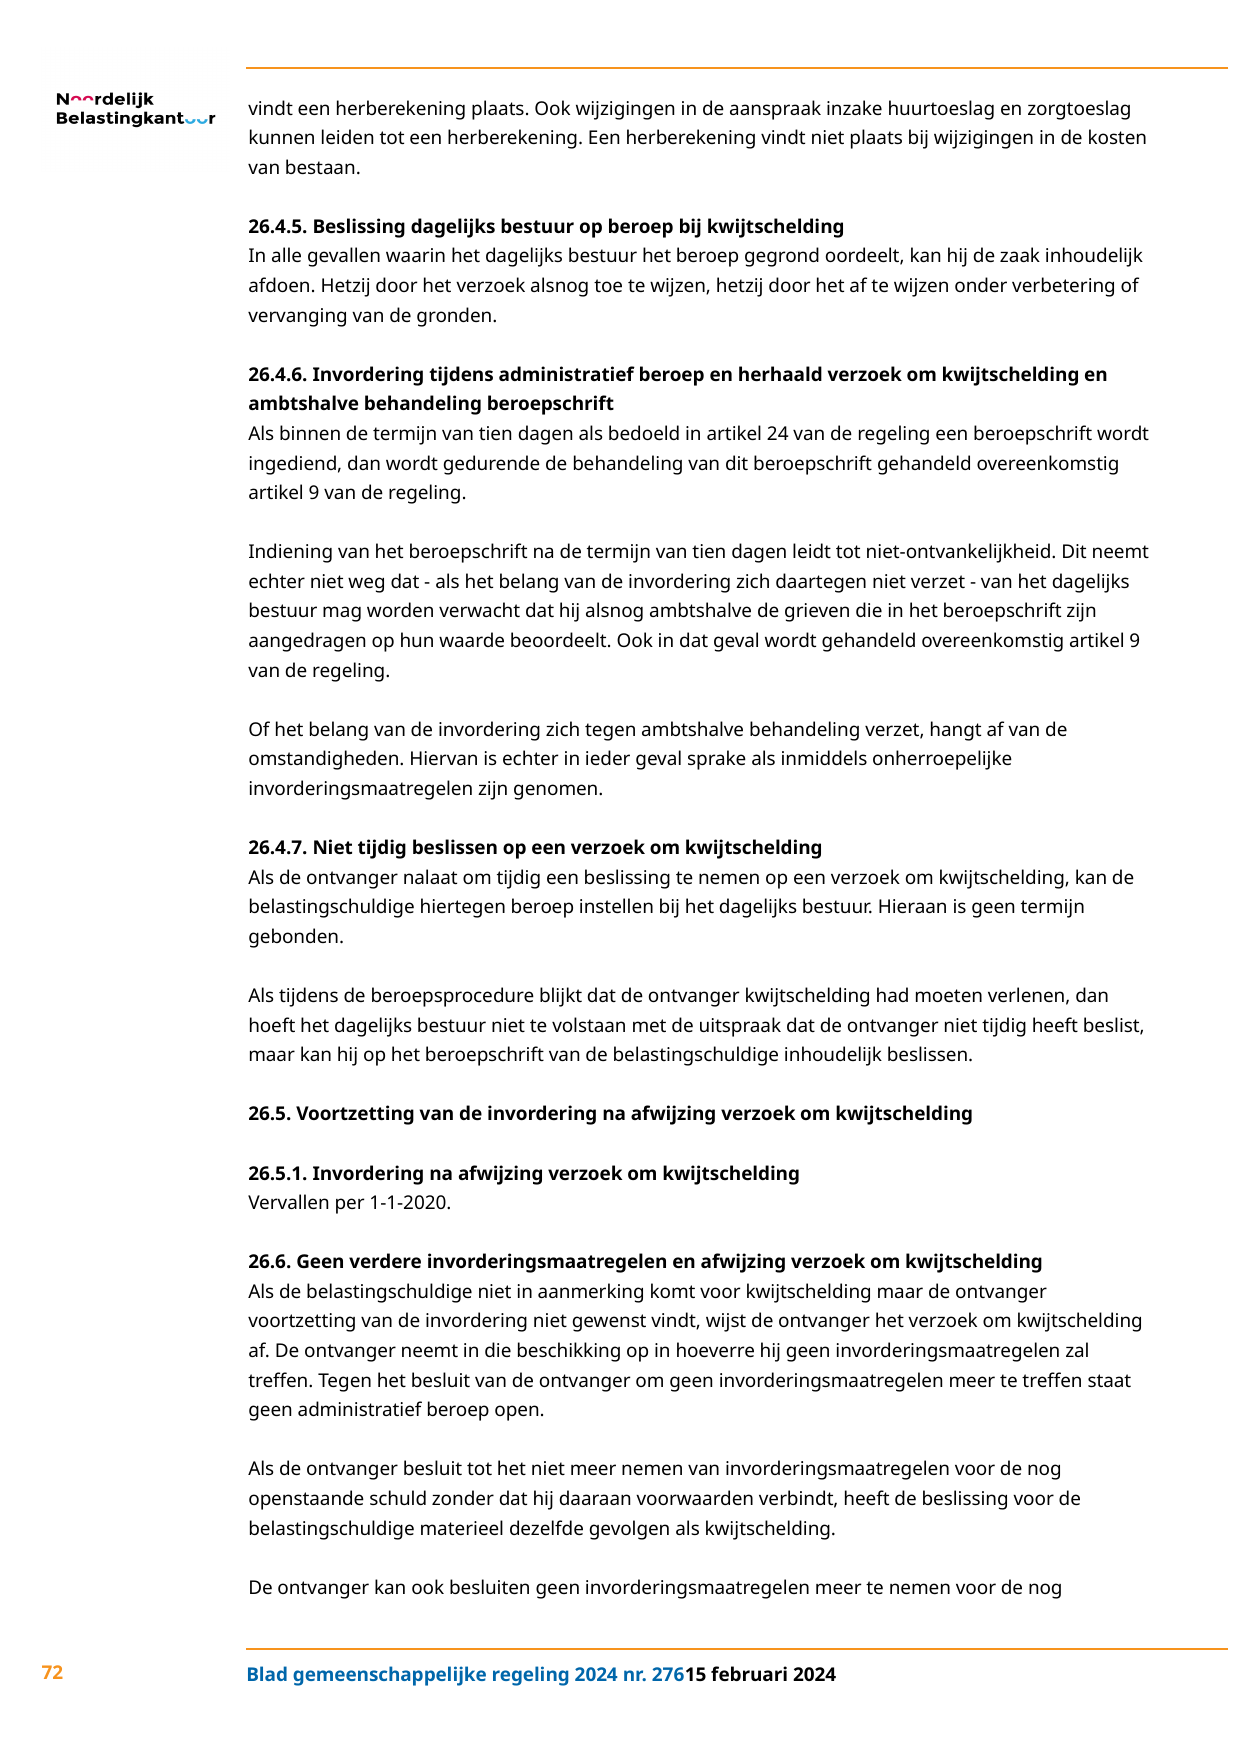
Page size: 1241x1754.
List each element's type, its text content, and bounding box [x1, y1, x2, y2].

text 26.5.1. Invordering na afwijzing verzoek om kwijtschelding [248, 1160, 1152, 1186]
text 26.4.5. Beslissing dagelijks bestuur op beroep bij kwijtschelding [248, 213, 1152, 239]
text Als tijdens de beroepsprocedure blijkt dat de ontvanger kwijtschelding had moeten verlenen, dan hoeft het dagelijks bestuur niet te volstaan met de uitspraak dat de ontvanger niet tijdig heeft beslist, maar kan hij op het beroepschrift van de belastingschuldige inhoudelijk beslissen. [248, 982, 1152, 1067]
text Als de ontvanger besluit tot het niet meer nemen van invorderingsmaatregelen voor de nog openstaande schuld zonder dat hij daaraan voorwaarden verbindt, heeft de beslissing voor de belastingschuldige materieel dezelfde gevolgen als kwijtschelding. [248, 1456, 1152, 1541]
text Of het belang van de invordering zich tegen ambtshalve behandeling verzet, hangt af van de omstandigheden. Hiervan is echter in ieder geval sprake als inmiddels onherroepelijke invorderingsmaatregelen zijn genomen. [248, 716, 1152, 801]
text In alle gevallen waarin het dagelijks bestuur het beroep gegrond oordeelt, kan hij de zaak inhoudelijk afdoen. Hetzij door het verzoek alsnog toe te wijzen, hetzij door het af te wijzen onder verbetering of vervanging van de gronden. [248, 243, 1152, 328]
text Als de belastingschuldige niet in aanmerking komt voor kwijtschelding maar de ontvanger voortzetting van de invordering niet gewenst vindt, wijst de ontvanger het verzoek om kwijtschelding af. De ontvanger neemt in die beschikking op in hoeverre hij geen invorderingsmaatregelen zal treffen. Tegen het besluit van de ontvanger om geen invorderingsmaatregelen meer te treffen staat geen administratief beroep open. [248, 1278, 1152, 1422]
text 26.4.6. Invordering tijdens administratief beroep en herhaald verzoek om kwijtschelding en ambtshalve behandeling beroepschrift [248, 361, 1152, 416]
picture [41, 47, 231, 172]
text De ontvanger kan ook besluiten geen invorderingsmaatregelen meer te nemen voor de nog [248, 1574, 1152, 1600]
text Als binnen de termijn van tien dagen als bedoeld in artikel 24 van de regeling een beroepschrift wordt ingediend, dan wordt gedurende de behandeling van dit beroepschrift gehandeld overeenkomstig artikel 9 van de regeling. [248, 420, 1152, 505]
text Als de ontvanger nalaat om tijdig een beslissing te nemen op een verzoek om kwijtschelding, kan de belastingschuldige hiertegen beroep instellen bij het dagelijks bestuur. Hieraan is geen termijn gebonden. [248, 864, 1152, 949]
text Indiening van het beroepschrift na de termijn van tien dagen leidt tot niet-ontvankelijkheid. Dit neemt echter niet weg dat - als het belang van de invordering zich daartegen niet verzet - van het dagelijks bestuur mag worden verwacht dat hij alsnog ambtshalve de grieven die in het beroepschrift zijn aangedragen op hun waarde beoordeelt. Ook in dat geval wordt gehandeld overeenkomstig artikel 9 van de regeling. [248, 538, 1152, 683]
text 26.6. Geen verdere invorderingsmaatregelen en afwijzing verzoek om kwijtschelding [248, 1248, 1152, 1274]
text 26.4.7. Niet tijdig beslissen op een verzoek om kwijtschelding [248, 834, 1152, 860]
text vindt een herberekening plaats. Ook wijzigingen in de aanspraak inzake huurtoeslag en zorgtoeslag kunnen leiden tot een herberekening. Een herberekening vindt niet plaats bij wijzigingen in de kosten van bestaan. [248, 95, 1152, 180]
text 26.5. Voortzetting van de invordering na afwijzing verzoek om kwijtschelding [248, 1101, 1152, 1126]
text Vervallen per 1-1-2020. [248, 1189, 1152, 1215]
